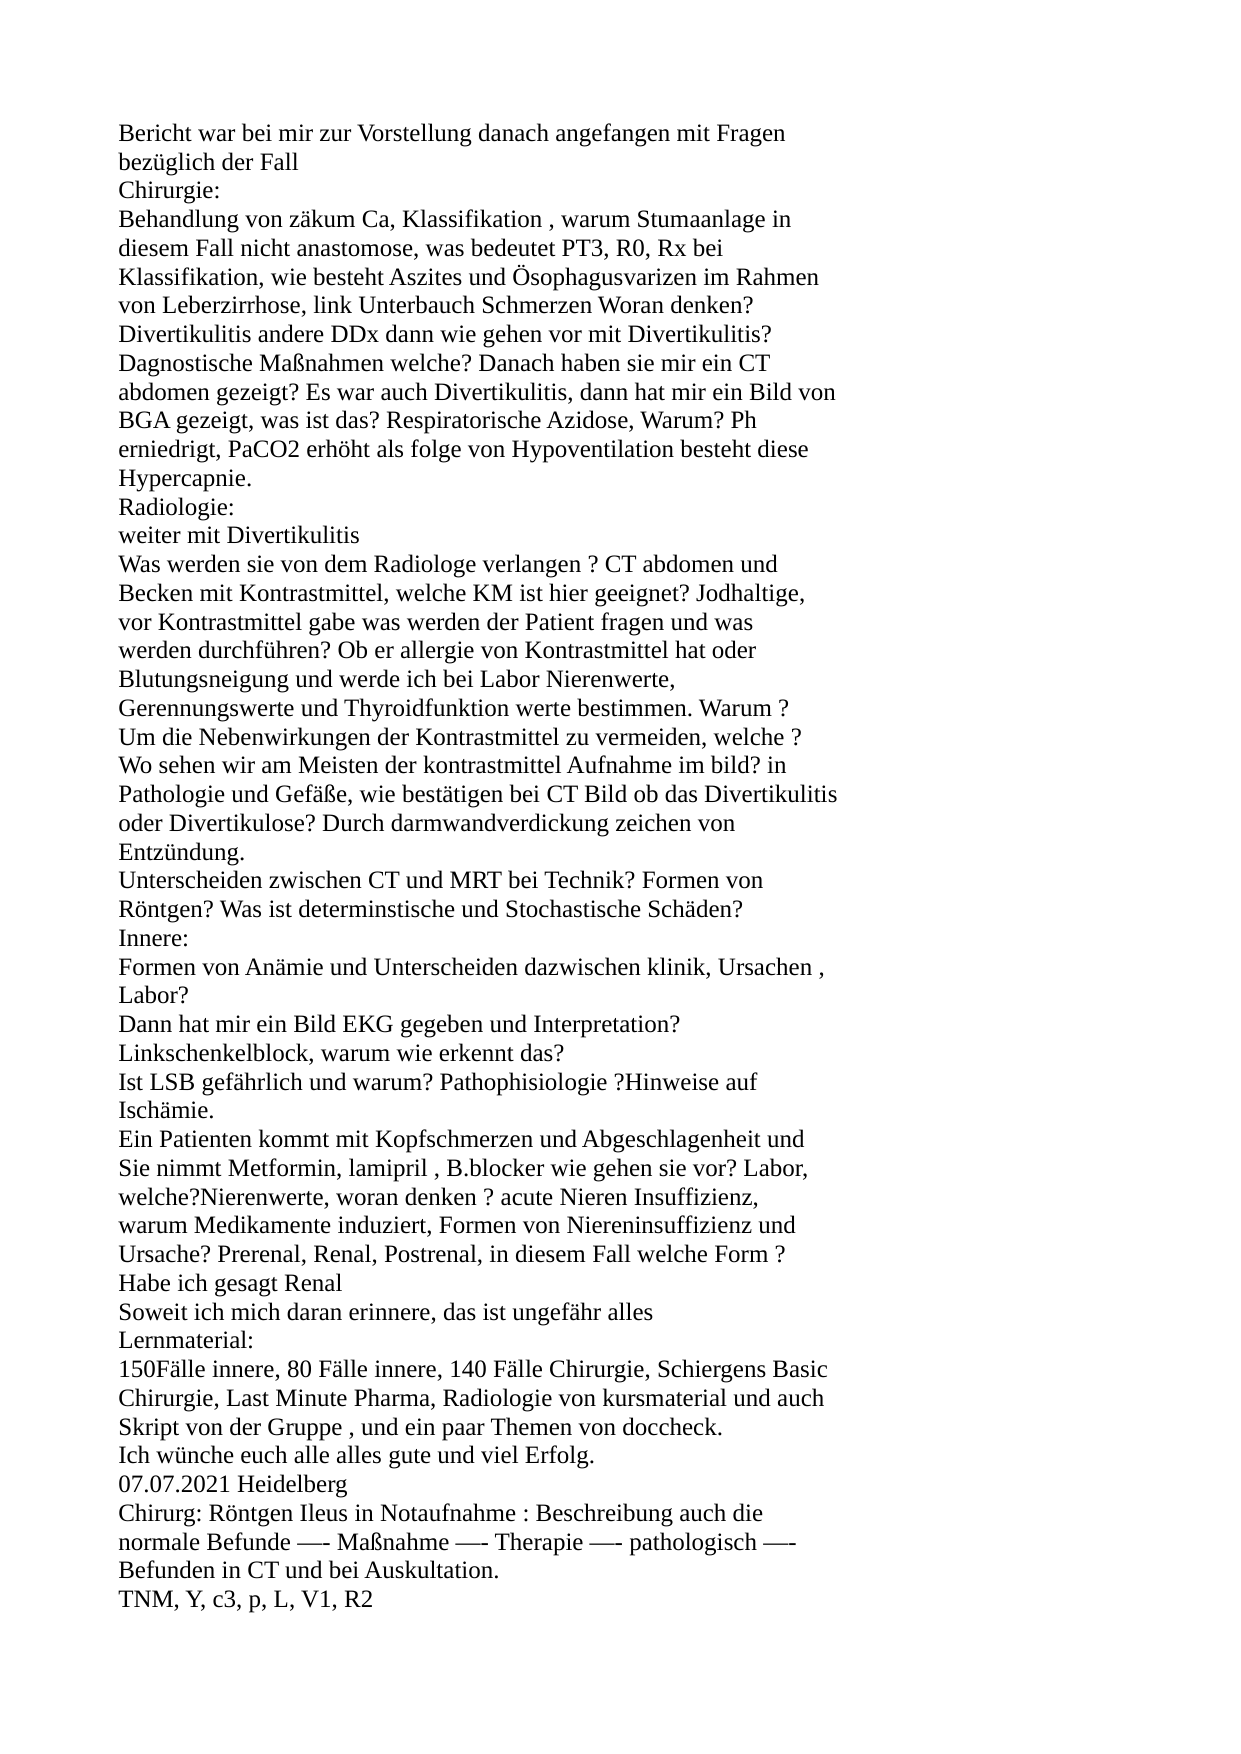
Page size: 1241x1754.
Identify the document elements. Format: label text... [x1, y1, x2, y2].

text warum Medikamente induziert, Formen von Niereninsuffizienz und [118, 1211, 1122, 1239]
text vor Kontrastmittel gabe was werden der Patient fragen und was [118, 607, 1122, 636]
text Ursache? Prerenal, Renal, Postrenal, in diesem Fall welche Form ? [118, 1239, 1122, 1268]
text welche?Nierenwerte, woran denken ? acute Nieren Insuffizienz, [118, 1182, 1122, 1211]
text diesem Fall nicht anastomose, was bedeutet PT3, R0, Rx bei [118, 233, 1122, 262]
text Bericht war bei mir zur Vorstellung danach angefangen mit Fragen [118, 118, 1122, 147]
text Hypercapnie. [118, 463, 1122, 492]
text Dann hat mir ein Bild EKG gegeben und Interpretation? [118, 1009, 1122, 1038]
text Klassifikation, wie besteht Aszites und Ösophagusvarizen im Rahmen [118, 262, 1122, 291]
text Ich wünche euch alle alles gute und viel Erfolg. [118, 1441, 1122, 1469]
text Dagnostische Maßnahmen welche? Danach haben sie mir ein CT [118, 348, 1122, 377]
text bezüglich der Fall [118, 147, 1122, 176]
text Chirurgie: [118, 176, 1122, 204]
text abdomen gezeigt? Es war auch Divertikulitis, dann hat mir ein Bild von [118, 377, 1122, 406]
text Um die Nebenwirkungen der Kontrastmittel zu vermeiden, welche ? [118, 722, 1122, 751]
text 150Fälle innere, 80 Fälle innere, 140 Fälle Chirurgie, Schiergens Basic [118, 1354, 1122, 1383]
text Entzündung. [118, 837, 1122, 866]
text TNM, Y, c3, p, L, V1, R2 [118, 1584, 1122, 1613]
text von Leberzirrhose, link Unterbauch Schmerzen Woran denken? [118, 291, 1122, 319]
text Pathologie und Gefäße, wie bestätigen bei CT Bild ob das Divertikulitis [118, 779, 1122, 808]
text oder Divertikulose? Durch darmwandverdickung zeichen von [118, 808, 1122, 837]
text Ein Patienten kommt mit Kopfschmerzen und Abgeschlagenheit und [118, 1124, 1122, 1153]
text Skript von der Gruppe , und ein paar Themen von doccheck. [118, 1412, 1122, 1441]
text Labor? [118, 981, 1122, 1009]
text Soweit ich mich daran erinnere, das ist ungefähr alles [118, 1297, 1122, 1326]
text normale Befunde —- Maßnahme —- Therapie —- pathologisch —- [118, 1527, 1122, 1556]
text erniedrigt, PaCO2 erhöht als folge von Hypoventilation besteht diese [118, 434, 1122, 463]
text Ist LSB gefährlich und warum? Pathophisiologie ?Hinweise auf [118, 1067, 1122, 1096]
text Linkschenkelblock, warum wie erkennt das? [118, 1038, 1122, 1067]
text Divertikulitis andere DDx dann wie gehen vor mit Divertikulitis? [118, 319, 1122, 348]
text Wo sehen wir am Meisten der kontrastmittel Aufnahme im bild? in [118, 751, 1122, 779]
text BGA gezeigt, was ist das? Respiratorische Azidose, Warum? Ph [118, 406, 1122, 434]
text Blutungsneigung und werde ich bei Labor Nierenwerte, [118, 664, 1122, 693]
text Ischämie. [118, 1096, 1122, 1124]
text Habe ich gesagt Renal [118, 1268, 1122, 1297]
text Becken mit Kontrastmittel, welche KM ist hier geeignet? Jodhaltige, [118, 578, 1122, 607]
text Unterscheiden zwischen CT und MRT bei Technik? Formen von [118, 866, 1122, 894]
text 07.07.2021 Heidelberg [118, 1469, 1122, 1498]
text weiter mit Divertikulitis [118, 521, 1122, 549]
text Radiologie: [118, 492, 1122, 521]
text Lernmaterial: [118, 1326, 1122, 1354]
text Chirurg: Röntgen Ileus in Notaufnahme : Beschreibung auch die [118, 1498, 1122, 1527]
text Innere: [118, 923, 1122, 952]
text Befunden in CT und bei Auskultation. [118, 1556, 1122, 1584]
text Sie nimmt Metformin, lamipril , B.blocker wie gehen sie vor? Labor, [118, 1153, 1122, 1182]
text Chirurgie, Last Minute Pharma, Radiologie von kursmaterial und auch [118, 1383, 1122, 1412]
text Was werden sie von dem Radiologe verlangen ? CT abdomen und [118, 549, 1122, 578]
text werden durchführen? Ob er allergie von Kontrastmittel hat oder [118, 636, 1122, 664]
text Gerennungswerte und Thyroidfunktion werte bestimmen. Warum ? [118, 693, 1122, 722]
text Röntgen? Was ist determinstische und Stochastische Schäden? [118, 894, 1122, 923]
text Behandlung von zäkum Ca, Klassifikation , warum Stumaanlage in [118, 204, 1122, 233]
text Formen von Anämie und Unterscheiden dazwischen klinik, Ursachen , [118, 952, 1122, 981]
